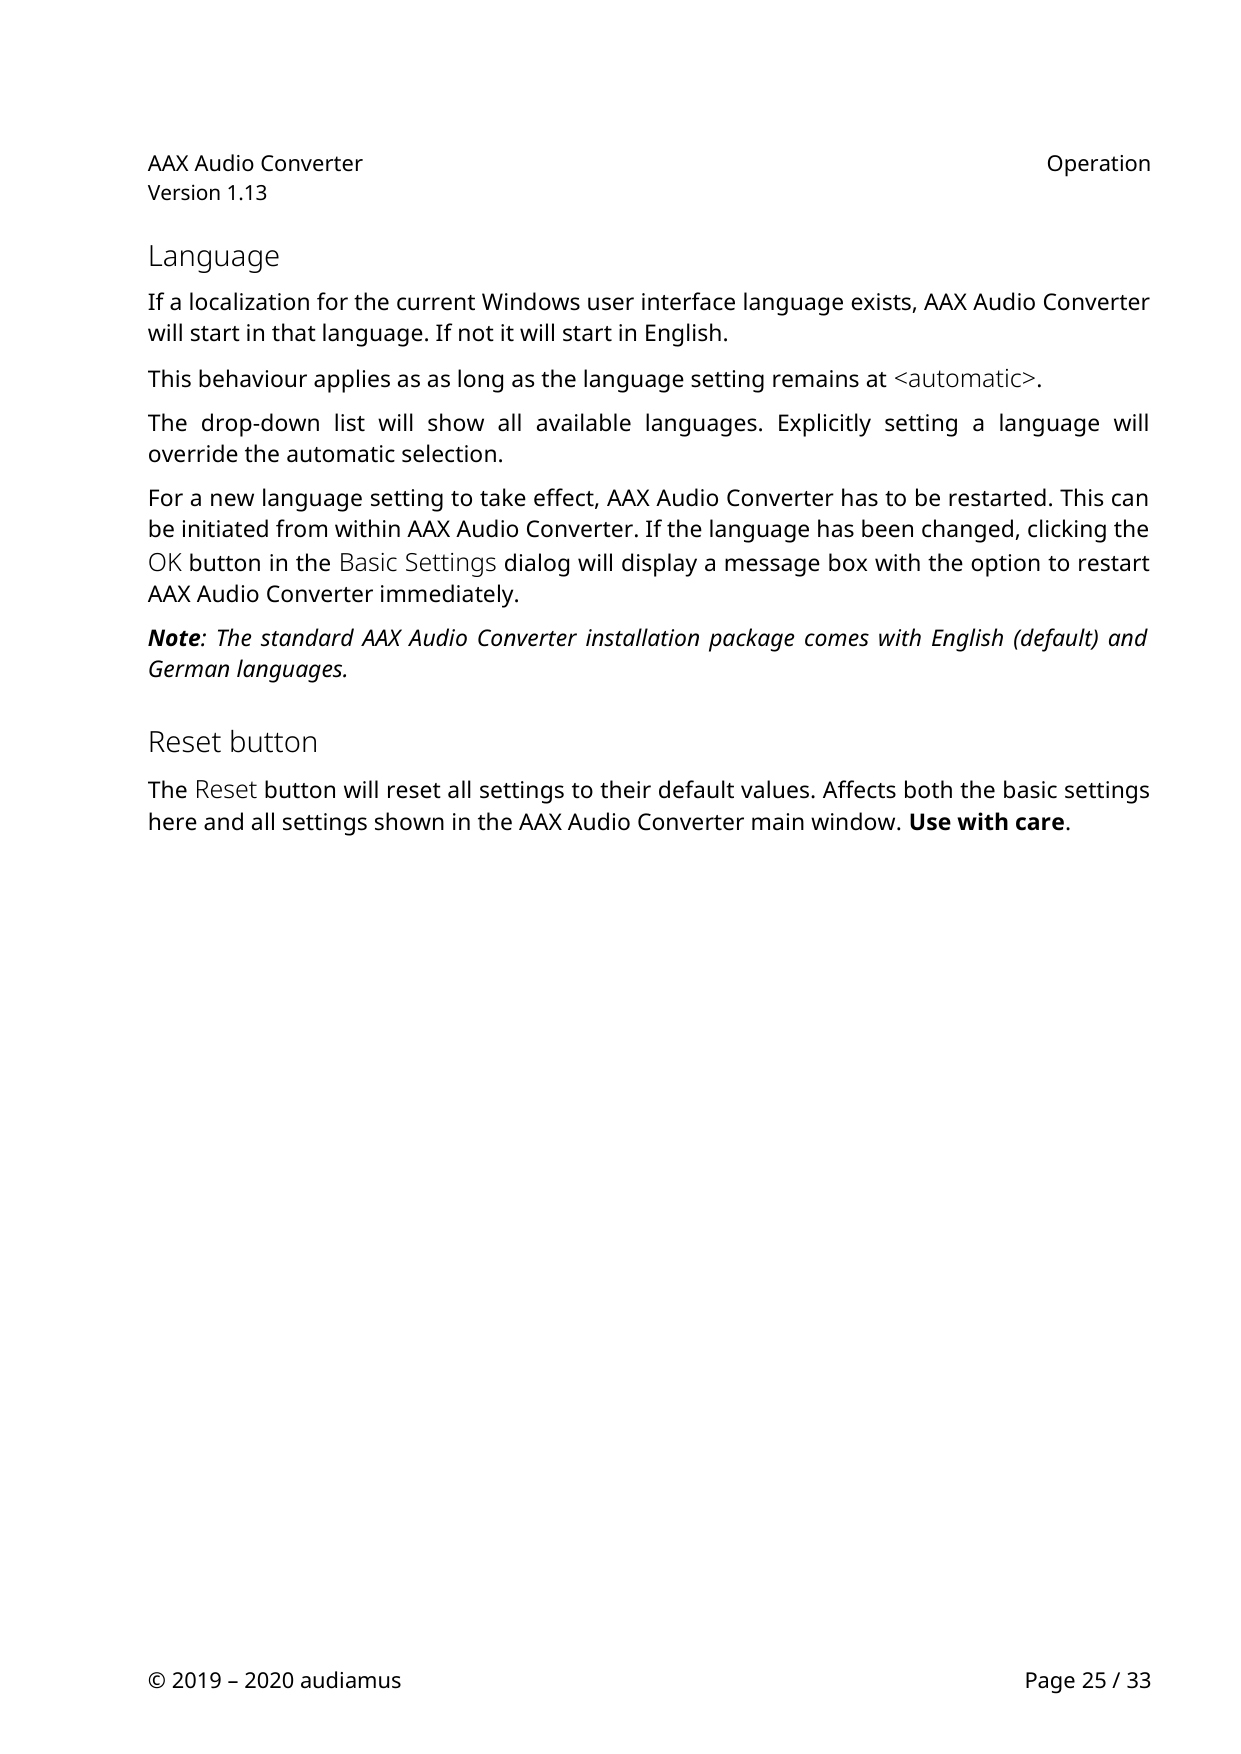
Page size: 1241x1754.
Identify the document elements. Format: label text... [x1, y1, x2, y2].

text If a localization for the current Windows user interface language exists, AAX Audio Converter will start in that language. If not it will start in English. [148, 286, 1152, 348]
text The drop-down list will show all available languages. Explicitly setting a language will override the automatic selection. [148, 407, 1152, 469]
text The Reset button will reset all settings to their default values. Affects both the basic settings here and all settings shown in the AAX Audio Converter main window. Use with care. [148, 772, 1152, 837]
subtitle Language [148, 235, 1152, 275]
text This behaviour applies as as long as the language setting remains at <automatic>. [148, 361, 1152, 394]
subtitle Reset button [148, 722, 1152, 761]
text Note: The standard AAX Audio Converter installation package comes with English (default) and German languages. [148, 622, 1152, 684]
text For a new language setting to take effect, AAX Audio Converter has to be restarted. This can be initiated from within AAX Audio Converter. If the language has been changed, clicking the OK button in the Basic Settings dialog will display a message box with the option to restart AAX Audio Converter immediately. [148, 482, 1152, 609]
